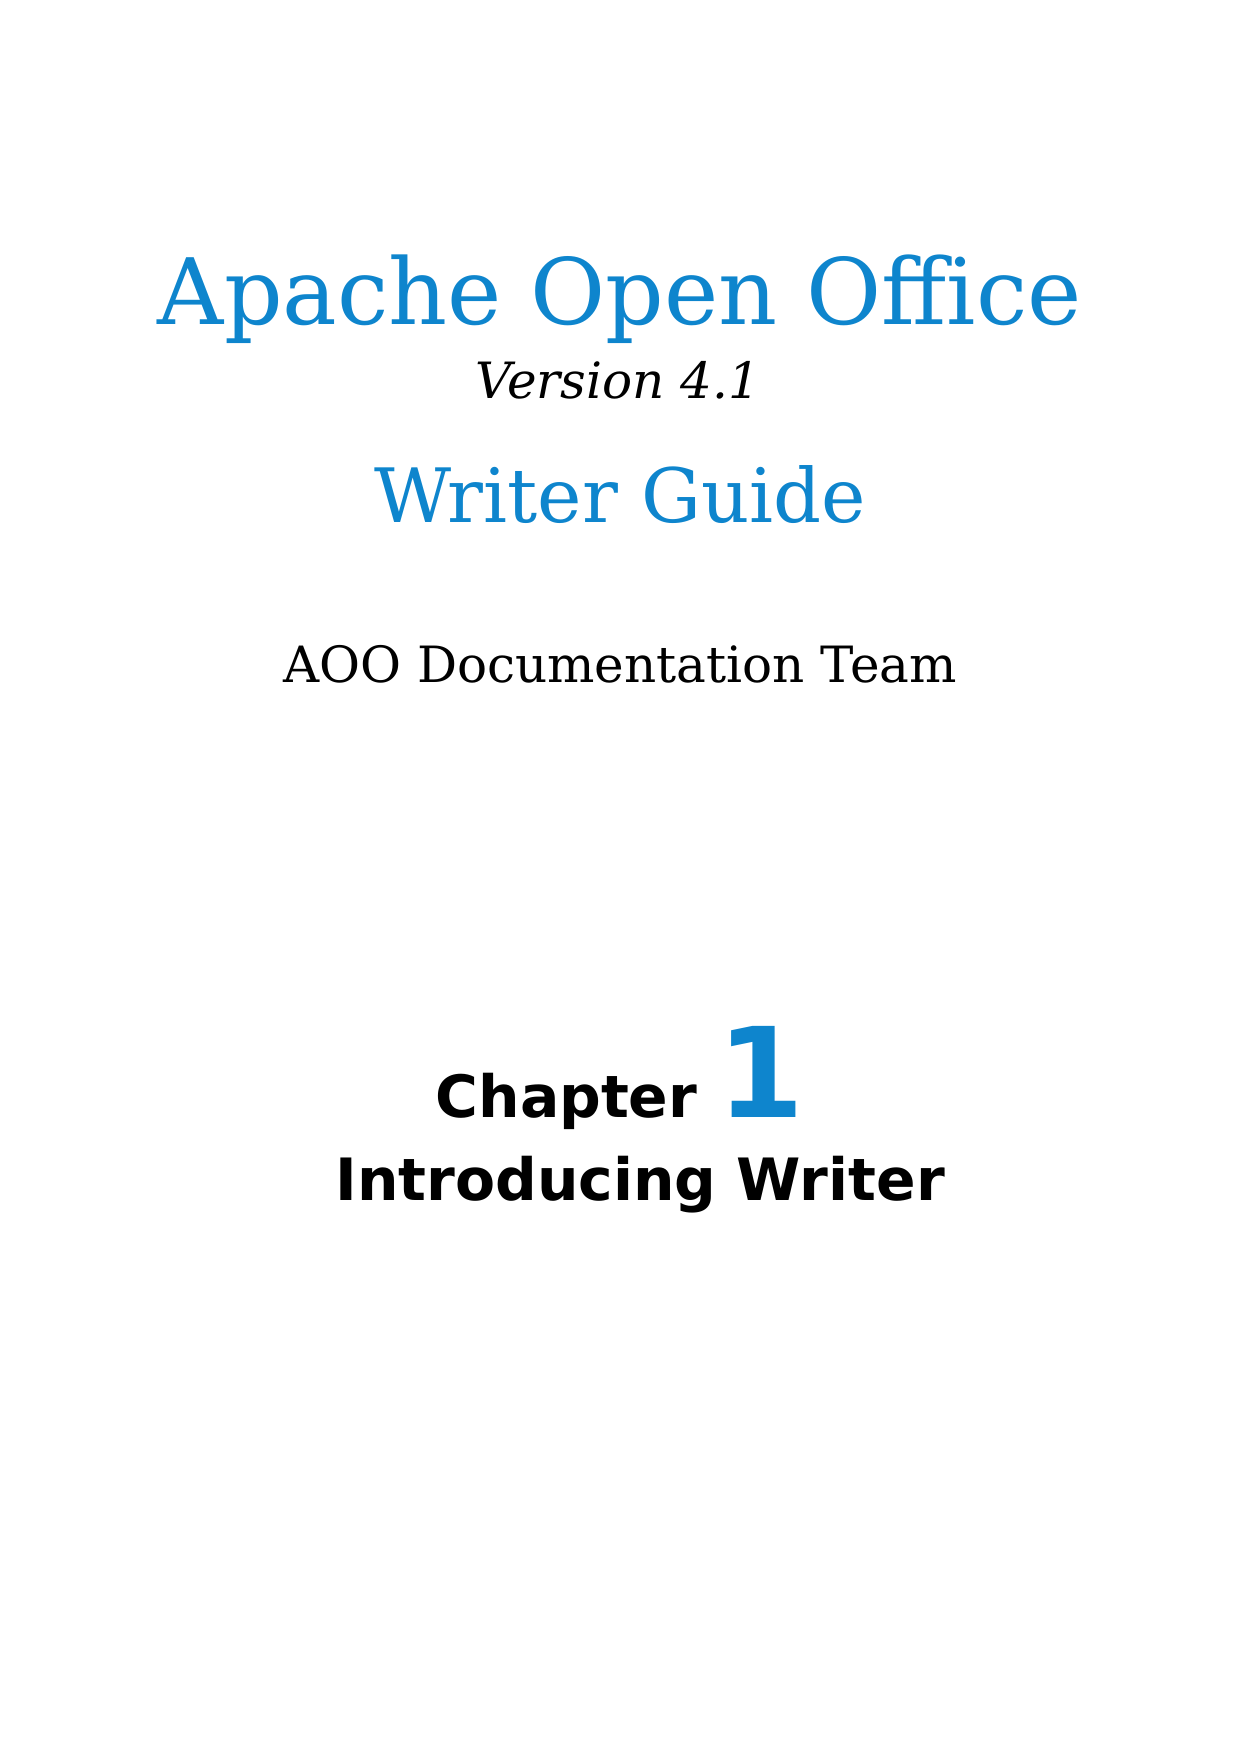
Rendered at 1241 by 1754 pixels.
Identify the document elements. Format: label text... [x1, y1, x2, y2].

text Apache Open Office [136, 239, 1104, 346]
text Writer Guide [136, 452, 1104, 540]
subtitle Chapter 1 Introducing Writer [136, 1001, 1104, 1214]
subtitle Version 4.1 [136, 352, 1104, 410]
text AOO Documentation Team [136, 636, 1104, 694]
